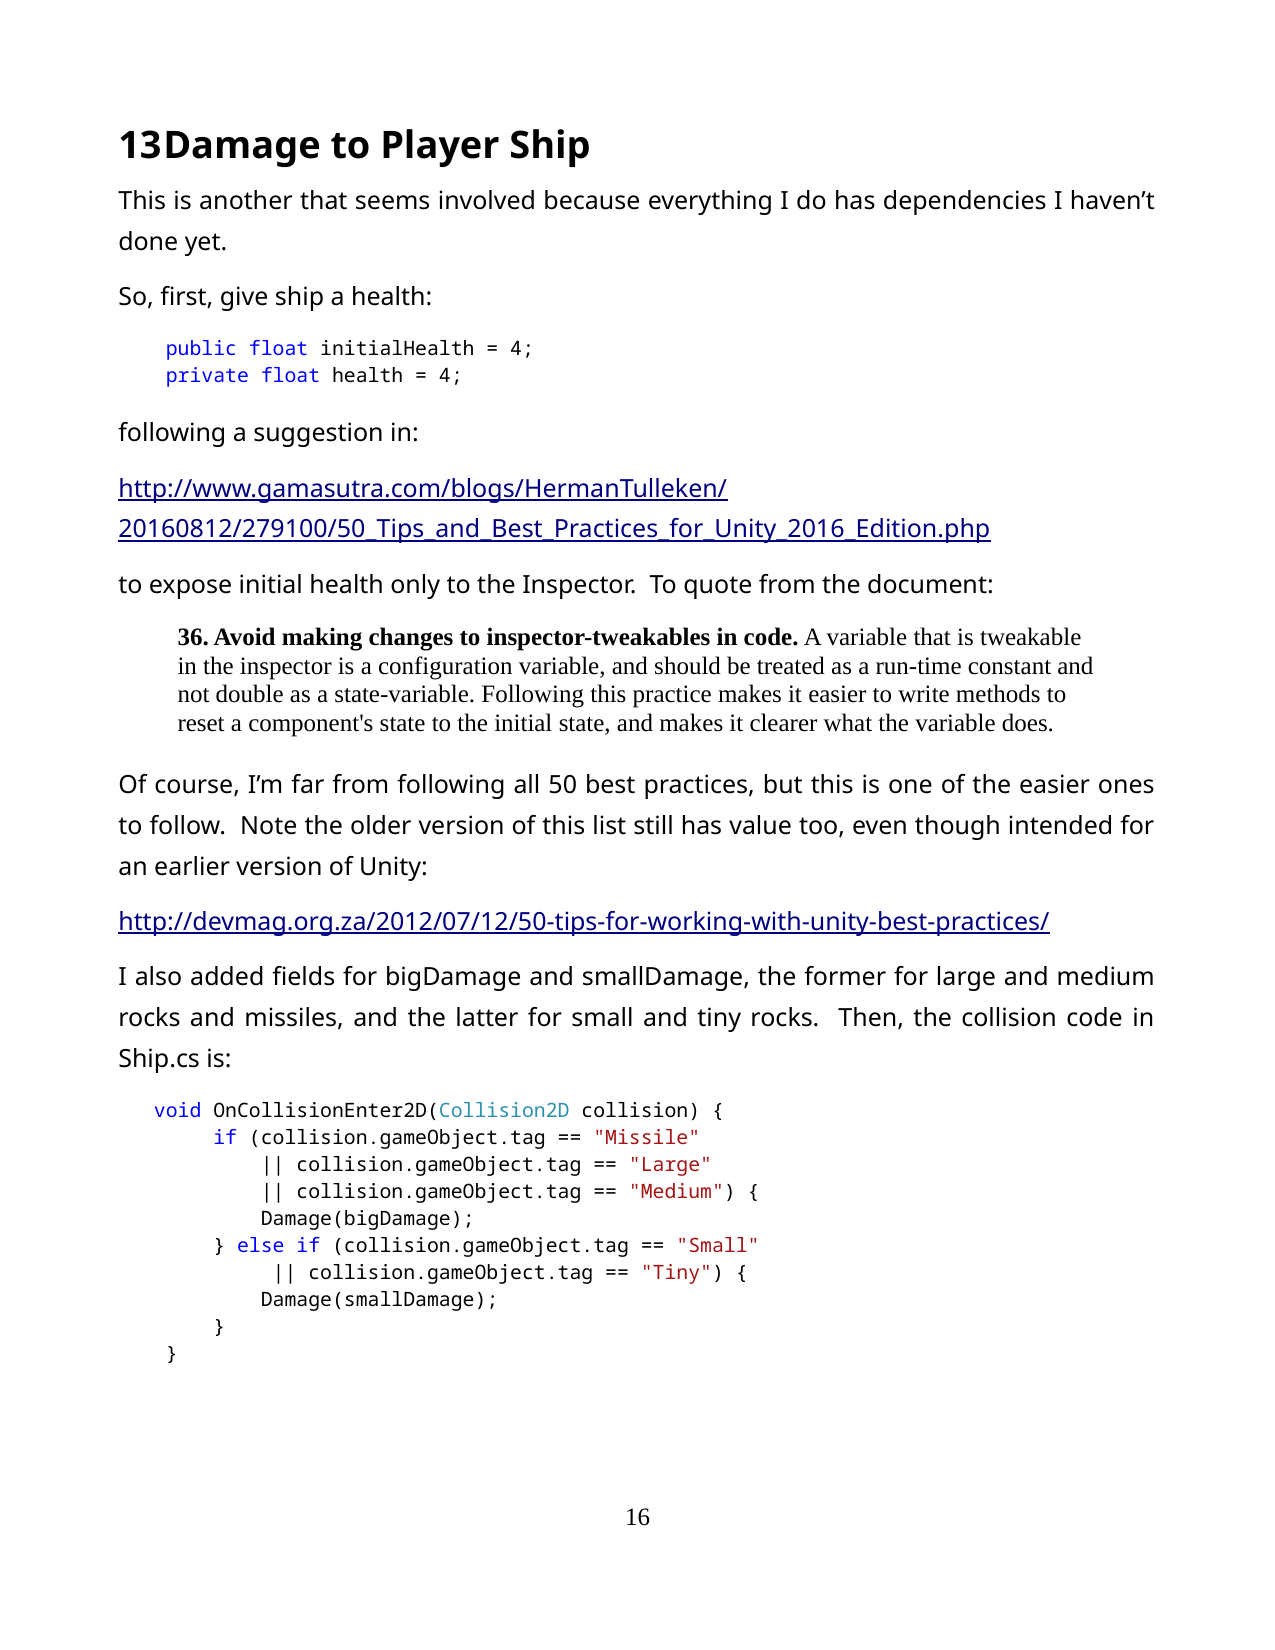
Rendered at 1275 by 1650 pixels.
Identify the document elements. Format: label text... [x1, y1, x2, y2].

text public float initialHealth = 4; [118, 334, 1157, 361]
text || collision.gameObject.tag == "Large" [118, 1150, 1157, 1177]
text } [118, 1339, 1157, 1366]
text private float health = 4; [118, 361, 1157, 388]
text Damage(bigDamage); [118, 1204, 1157, 1231]
text Of course, I’m far from following all 50 best practices, but this is one of the easier ones to follow. Note the older version of this list still has value too, even though intended for an earlier version of Unity: [118, 766, 1157, 882]
text } else if (collision.gameObject.tag == "Small" [118, 1231, 1157, 1258]
text || collision.gameObject.tag == "Medium") { [118, 1177, 1157, 1204]
text 36. Avoid making changes to inspector-tweakables in code. A variable that is tweakable in the inspector is a configuration variable, and should be treated as a run-time constant and not double as a state-variable. Following this practice makes it easier to write methods to reset a component's state to the initial state, and makes it clearer what the variable does. [177, 622, 1098, 737]
text } [118, 1312, 1157, 1339]
text So, first, give ship a health: [118, 278, 1157, 313]
text if (collision.gameObject.tag == "Missile" [118, 1123, 1157, 1150]
text This is another that seems involved because everything I do has dependencies I haven’t done yet. [118, 182, 1157, 257]
subtitle Damage to Player Ship [118, 118, 1157, 170]
text to expose initial health only to the Inspector. To quote from the document: [118, 567, 1157, 601]
text http://devmag.org.za/2012/07/12/50-tips-for-working-with-unity-best-practices/ [118, 903, 1157, 938]
text void OnCollisionEnter2D(Collision2D collision) { [118, 1096, 1157, 1123]
text || collision.gameObject.tag == "Tiny") { [118, 1258, 1157, 1285]
text http://www.gamasutra.com/blogs/HermanTulleken/20160812/279100/50_Tips_and_Best_Practices_for_Unity_2016_Edition.php [118, 470, 1157, 545]
text following a suggestion in: [118, 415, 1157, 449]
text Damage(smallDamage); [118, 1285, 1157, 1312]
text I also added fields for bigDamage and smallDamage, the former for large and medium rocks and missiles, and the latter for small and tiny rocks. Then, the collision code in Ship.cs is: [118, 959, 1157, 1075]
